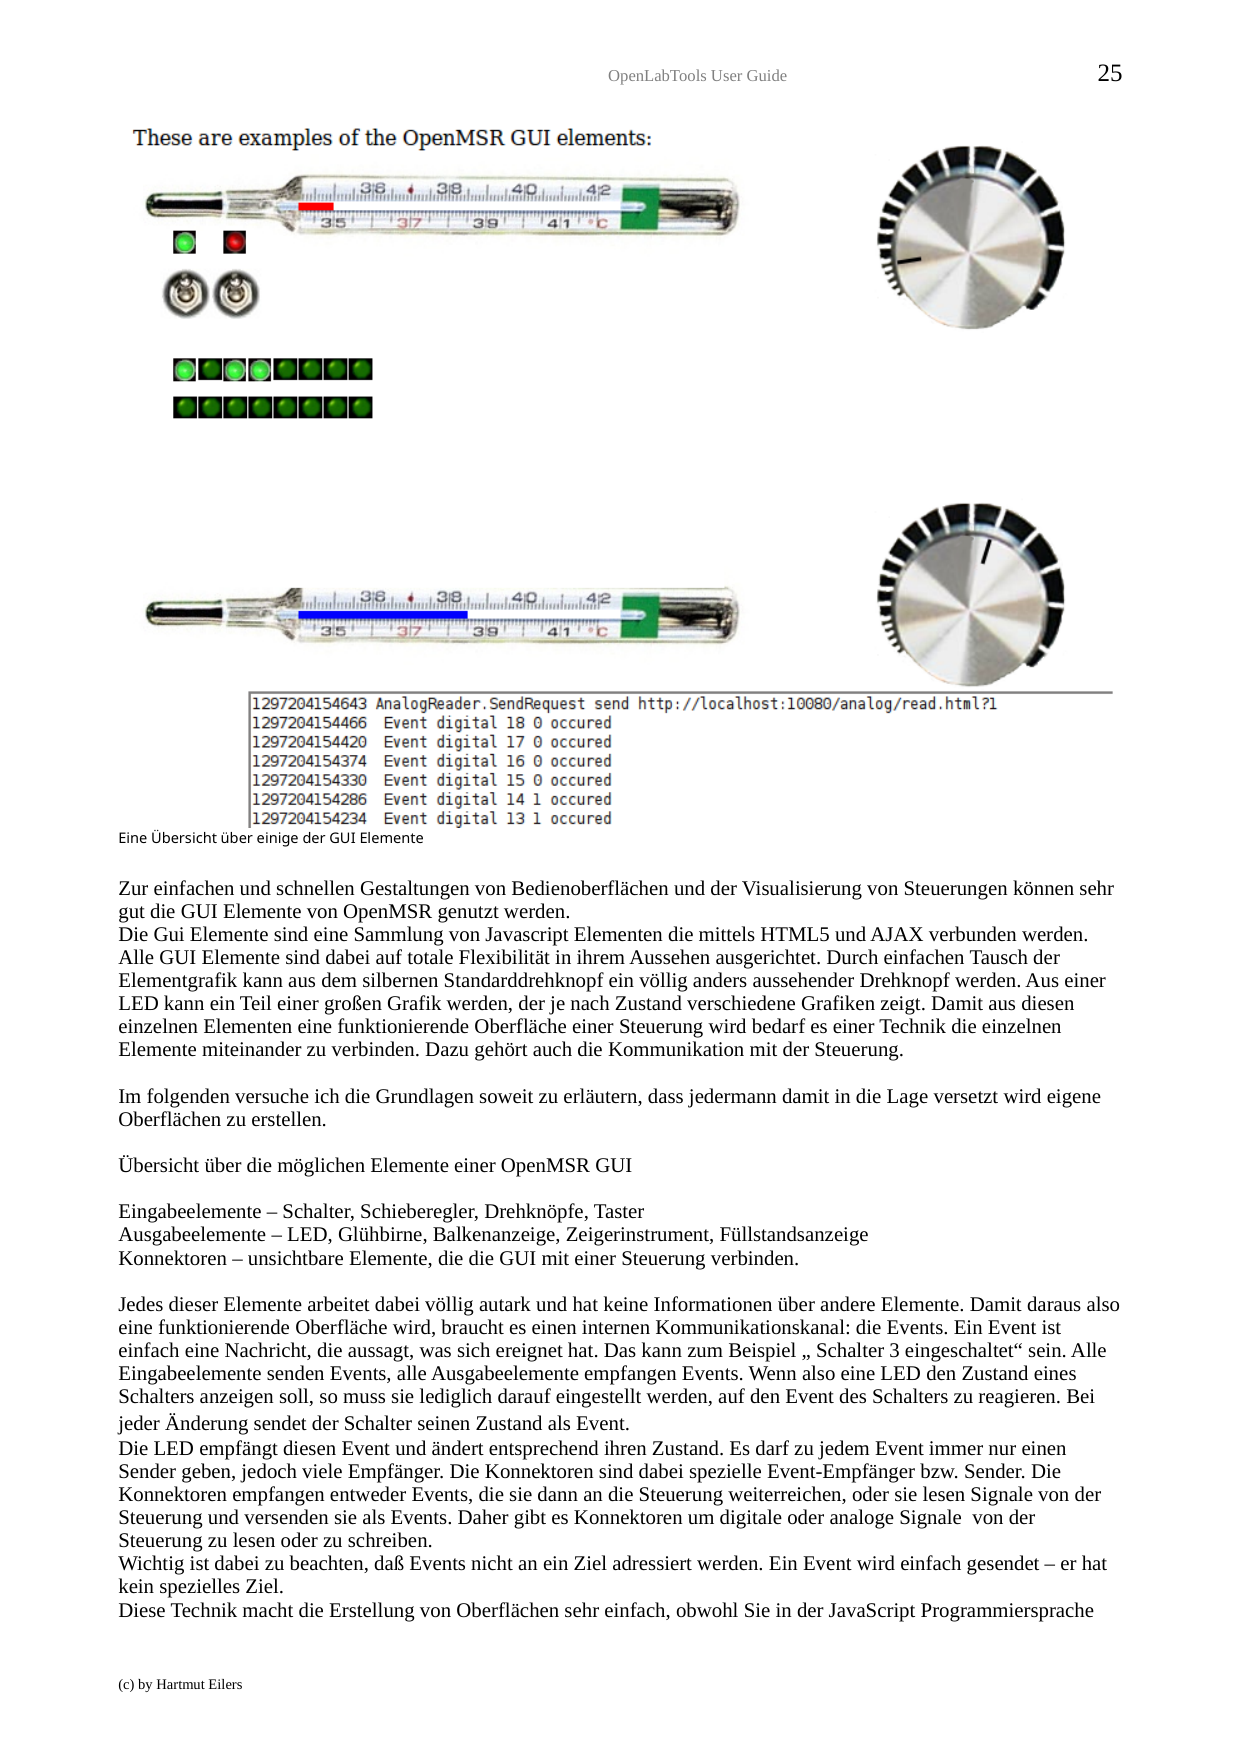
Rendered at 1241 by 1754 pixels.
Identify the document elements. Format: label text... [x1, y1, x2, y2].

text Jedes dieser Elemente arbeitet dabei völlig autark und hat keine Informationen über andere Elemente. Damit daraus also eine funktionierende Oberfläche wird, braucht es einen internen Kommunikationskanal: die Events. Ein Event ist einfach eine Nachricht, die aussagt, was sich ereignet hat. Das kann zum Beispiel „ Schalter 3 eingeschaltet“ sein. Alle Eingabeelemente senden Events, alle Ausgabeelemente empfangen Events. Wenn also eine LED den Zustand eines Schalters anzeigen soll, so muss sie lediglich darauf eingestellt werden, auf den Event des Schalters zu reagieren. Bei jeder Änderung sendet der Schalter seinen Zustand als Event. [118, 1293, 1122, 1437]
text Die Gui Elemente sind eine Sammlung von Javascript Elementen die mittels HTML5 und AJAX verbunden werden. Alle GUI Elemente sind dabei auf totale Flexibilität in ihrem Aussehen ausgerichtet. Durch einfachen Tausch der Elementgrafik kann aus dem silbernen Standarddrehknopf ein völlig anders aussehender Drehknopf werden. Aus einer LED kann ein Teil einer großen Grafik werden, der je nach Zustand verschiedene Grafiken zeigt. Damit aus diesen einzelnen Elementen eine funktionierende Oberfläche einer Steuerung wird bedarf es einer Technik die einzelnen Elemente miteinander zu verbinden. Dazu gehört auch die Kommunikation mit der Steuerung. [118, 923, 1122, 1061]
text Ausgabeelemente – LED, Glühbirne, Balkenanzeige, Zeigerinstrument, Füllstandsanzeige [118, 1223, 1122, 1246]
text Diese Technik macht die Erstellung von Oberflächen sehr einfach, obwohl Sie in der JavaScript Programmiersprache [118, 1598, 1122, 1622]
text Die LED empfängt diesen Event und ändert entsprechend ihren Zustand. Es darf zu jedem Event immer nur einen Sender geben, jedoch viele Empfänger. Die Konnektoren sind dabei spezielle Event-Empfänger bzw. Sender. Die Konnektoren empfangen entweder Events, die sie dann an die Steuerung weiterreichen, oder sie lesen Signale von der Steuerung und versenden sie als Events. Daher gibt es Konnektoren um digitale oder analoge Signale von der Steuerung zu lesen oder zu schreiben. [118, 1437, 1122, 1552]
text Konnektoren – unsichtbare Elemente, die die GUI mit einer Steuerung verbinden. [118, 1246, 1122, 1269]
text Übersicht über die möglichen Elemente einer OpenMSR GUI Eingabeelemente – Schalter, Schieberegler, Drehknöpfe, Taster [118, 1154, 1122, 1223]
text Eine Übersicht über einige der GUI Elemente Zur einfachen und schnellen Gestaltungen von Bedienoberflächen und der Visualisierung von Steuerungen können sehr gut die GUI Elemente von OpenMSR genutzt werden. [118, 828, 1122, 923]
text Im folgenden versuche ich die Grundlagen soweit zu erläutern, dass jedermann damit in die Lage versetzt wird eigene Oberflächen zu erstellen. [118, 1084, 1122, 1131]
picture [127, 116, 1113, 828]
text Wichtig ist dabei zu beachten, daß Events nicht an ein Ziel adressiert werden. Ein Event wird einfach gesendet – er hat kein spezielles Ziel. [118, 1552, 1122, 1598]
